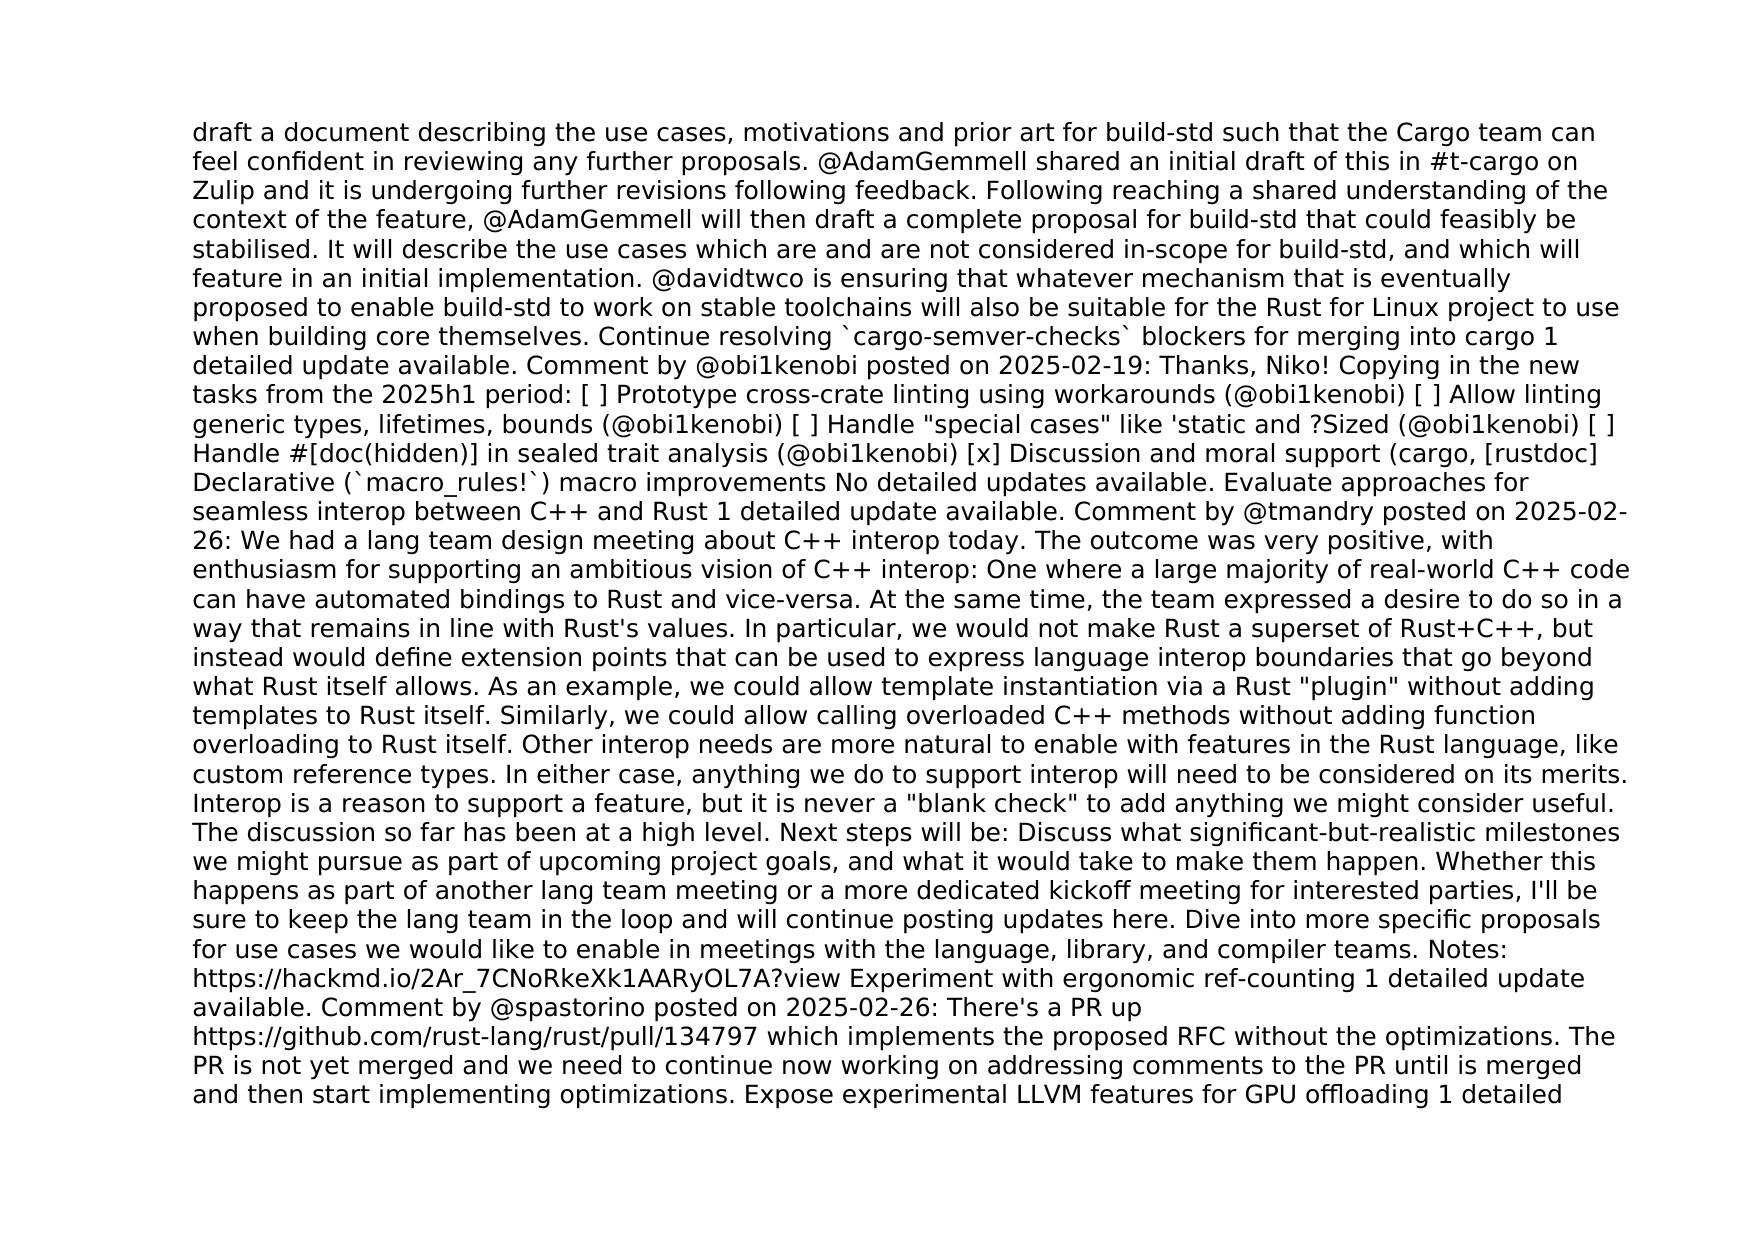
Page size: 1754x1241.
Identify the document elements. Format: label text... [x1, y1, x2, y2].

list draft a document describing the use cases, motivations and prior art for build-std such that the Cargo team can feel confident in reviewing any further proposals. @AdamGemmell shared an initial draft of this in #t-cargo on Zulip and it is undergoing further revisions following feedback. Following reaching a shared understanding of the context of the feature, @AdamGemmell will then draft a complete proposal for build-std that could feasibly be stabilised. It will describe the use cases which are and are not considered in-scope for build-std, and which will feature in an initial implementation. @davidtwco is ensuring that whatever mechanism that is eventually proposed to enable build-std to work on stable toolchains will also be suitable for the Rust for Linux project to use when building core themselves. Continue resolving `cargo-semver-checks` blockers for merging into cargo 1 detailed update available. Comment by @obi1kenobi posted on 2025-02-19: Thanks, Niko! Copying in the new tasks from the 2025h1 period: [ ] Prototype cross-crate linting using workarounds (@obi1kenobi) [ ] Allow linting generic types, lifetimes, bounds (@obi1kenobi) [ ] Handle "special cases" like 'static and ?Sized (@obi1kenobi) [ ] Handle #[doc(hidden)] in sealed trait analysis (@obi1kenobi) [x] Discussion and moral support (cargo, [rustdoc] Declarative (`macro_rules!`) macro improvements No detailed updates available. Evaluate approaches for seamless interop between C++ and Rust 1 detailed update available. Comment by @tmandry posted on 2025-02-26: We had a lang team design meeting about C++ interop today. The outcome was very positive, with enthusiasm for supporting an ambitious vision of C++ interop: One where a large majority of real-world C++ code can have automated bindings to Rust and vice-versa. At the same time, the team expressed a desire to do so in a way that remains in line with Rust's values. In particular, we would not make Rust a superset of Rust+C++, but instead would define extension points that can be used to express language interop boundaries that go beyond what Rust itself allows. As an example, we could allow template instantiation via a Rust "plugin" without adding templates to Rust itself. Similarly, we could allow calling overloaded C++ methods without adding function overloading to Rust itself. Other interop needs are more natural to enable with features in the Rust language, like custom reference types. In either case, anything we do to support interop will need to be considered on its merits. Interop is a reason to support a feature, but it is never a "blank check" to add anything we might consider useful. The discussion so far has been at a high level. Next steps will be: Discuss what significant-but-realistic milestones we might pursue as part of upcoming project goals, and what it would take to make them happen. Whether this happens as part of another lang team meeting or a more dedicated kickoff meeting for interested parties, I'll be sure to keep the lang team in the loop and will continue posting updates here. Dive into more specific proposals for use cases we would like to enable in meetings with the language, library, and compiler teams. Notes: https://hackmd.io/2Ar_7CNoRkeXk1AARyOL7A?view Experiment with ergonomic ref-counting 1 detailed update available. Comment by @spastorino posted on 2025-02-26: There's a PR up https://github.com/rust-lang/rust/pull/134797 which implements the proposed RFC without the optimizations. The PR is not yet merged and we need to continue now working on addressing comments to the PR until is merged and then start implementing optimizations. Expose experimental LLVM features for GPU offloading 1 detailed [177, 118, 1636, 1110]
